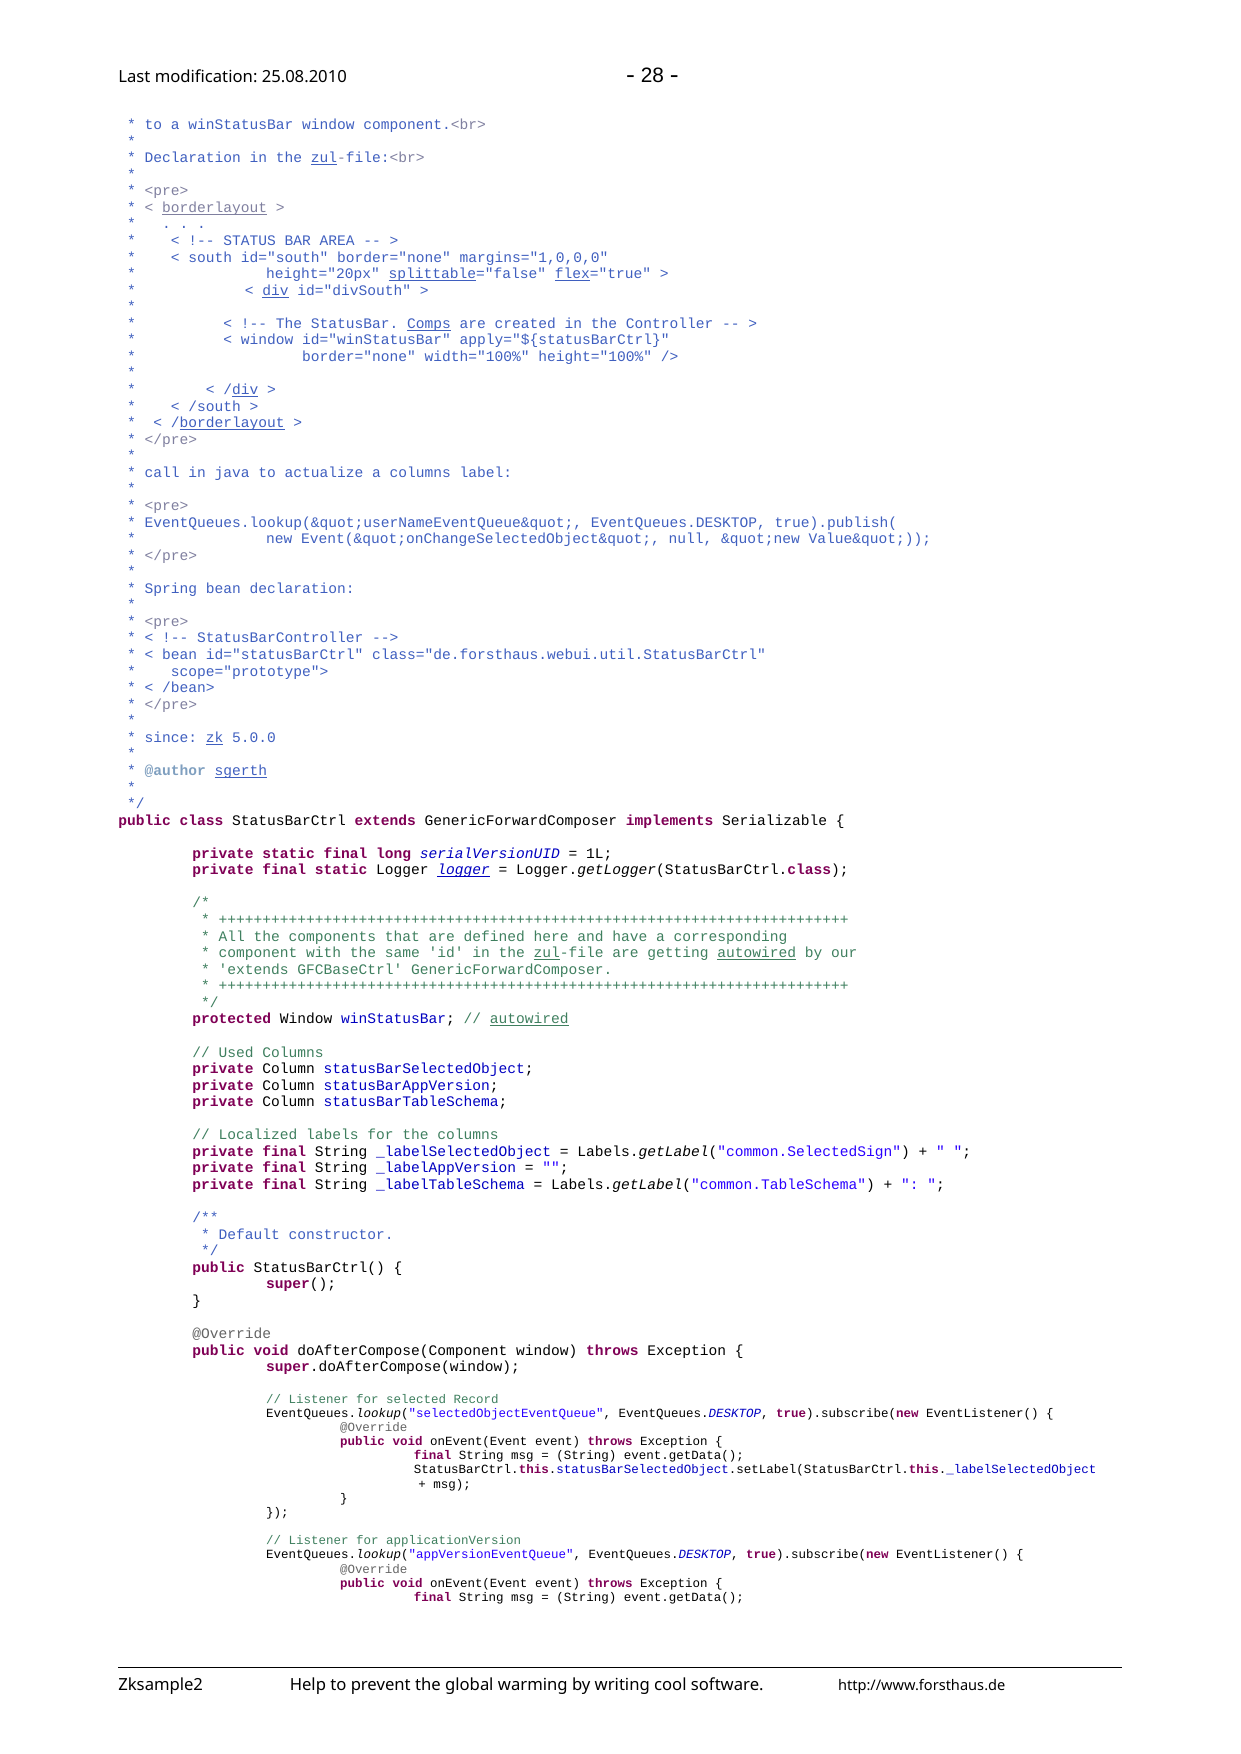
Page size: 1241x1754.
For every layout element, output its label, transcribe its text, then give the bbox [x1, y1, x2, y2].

text * < !-- The StatusBar. Comps are created in the Controller -- > [118, 316, 1122, 333]
text private static final long serialVersionUID = 1L; [118, 846, 1122, 863]
text private final static Logger logger = Logger.getLogger(StatusBarCtrl.class); [118, 863, 1122, 879]
text private final String _labelAppVersion = ""; [118, 1161, 1122, 1177]
text * < /borderlayout > [118, 415, 1122, 432]
text * [118, 713, 1122, 730]
text * < /div > [118, 382, 1122, 399]
text @Override [118, 1326, 1122, 1343]
text } [118, 1293, 1122, 1310]
text * < borderlayout > [118, 200, 1122, 217]
text * All the components that are defined here and have a corresponding [118, 929, 1122, 945]
text * [118, 167, 1122, 183]
text protected Window winStatusBar; // autowired [118, 1012, 1122, 1028]
text * [118, 134, 1122, 150]
text private final String _labelTableSchema = Labels.getLabel("common.TableSchema") + ": "; [118, 1177, 1122, 1194]
text * <pre> [118, 498, 1122, 515]
text * [118, 780, 1122, 796]
text public void doAfterCompose(Component window) throws Exception { [118, 1343, 1122, 1359]
text EventQueues.lookup("selectedObjectEventQueue", EventQueues.DESKTOP, true).subscribe(new EventListener() { [118, 1407, 1122, 1421]
text * [118, 598, 1122, 614]
text * [118, 299, 1122, 316]
text * Declaration in the zul-file:<br> [118, 150, 1122, 167]
text super(); [118, 1277, 1122, 1293]
text * [118, 482, 1122, 498]
text final String msg = (String) event.getData(); [118, 1449, 1122, 1463]
text * [118, 448, 1122, 465]
text */ [118, 995, 1122, 1012]
text * < south id="south" border="none" margins="1,0,0,0" [118, 250, 1122, 266]
text public void onEvent(Event event) throws Exception { [118, 1435, 1122, 1449]
text * < /south > [118, 399, 1122, 415]
text * . . . [118, 217, 1122, 233]
text @Override [118, 1563, 1122, 1577]
text private Column statusBarTableSchema; [118, 1094, 1122, 1111]
text StatusBarCtrl.this.statusBarSelectedObject.setLabel(StatusBarCtrl.this._labelSelectedObject [118, 1463, 1122, 1478]
text @Override [118, 1421, 1122, 1435]
text EventQueues.lookup("appVersionEventQueue", EventQueues.DESKTOP, true).subscribe(new EventListener() { [118, 1548, 1122, 1563]
text * scope="prototype"> [118, 664, 1122, 680]
text * < !-- StatusBarController --> [118, 631, 1122, 647]
text * Spring bean declaration: [118, 581, 1122, 598]
text * </pre> [118, 432, 1122, 448]
text * ++++++++++++++++++++++++++++++++++++++++++++++++++++++++++++++++++++++++ [118, 912, 1122, 929]
text private final String _labelSelectedObject = Labels.getLabel("common.SelectedSign") + " "; [118, 1144, 1122, 1161]
text // Listener for selected Record [118, 1393, 1122, 1407]
text * <pre> [118, 614, 1122, 631]
text // Localized labels for the columns [118, 1128, 1122, 1144]
text * 'extends GFCBaseCtrl' GenericForwardComposer. [118, 962, 1122, 978]
text } [118, 1492, 1122, 1506]
text public class StatusBarCtrl extends GenericForwardComposer implements Serializable { [118, 813, 1122, 829]
text * </pre> [118, 548, 1122, 564]
text * [118, 747, 1122, 763]
text super.doAfterCompose(window); [118, 1359, 1122, 1376]
text // Used Columns [118, 1045, 1122, 1061]
text public StatusBarCtrl() { [118, 1260, 1122, 1277]
text * height="20px" splittable="false" flex="true" > [118, 266, 1122, 283]
text * @author sgerth [118, 763, 1122, 780]
text * </pre> [118, 697, 1122, 713]
text private Column statusBarSelectedObject; [118, 1061, 1122, 1078]
text * < div id="divSouth" > [118, 283, 1122, 299]
text public void onEvent(Event event) throws Exception { [118, 1577, 1122, 1591]
text }); [118, 1506, 1122, 1520]
text * [118, 366, 1122, 382]
text * < !-- STATUS BAR AREA -- > [118, 233, 1122, 250]
text * border="none" width="100%" height="100%" /> [118, 349, 1122, 366]
text */ [118, 796, 1122, 813]
text * call in java to actualize a columns label: [118, 465, 1122, 482]
text * [118, 564, 1122, 581]
text */ [118, 1243, 1122, 1260]
text final String msg = (String) event.getData(); [118, 1591, 1122, 1605]
text // Listener for applicationVersion [118, 1534, 1122, 1548]
text + msg); [118, 1478, 1122, 1492]
text * < window id="winStatusBar" apply="${statusBarCtrl}" [118, 333, 1122, 349]
text /** [118, 1210, 1122, 1227]
text * EventQueues.lookup(&quot;userNameEventQueue&quot;, EventQueues.DESKTOP, true).publish( [118, 515, 1122, 531]
text * Default constructor. [118, 1227, 1122, 1243]
text private Column statusBarAppVersion; [118, 1078, 1122, 1094]
text * component with the same 'id' in the zul-file are getting autowired by our [118, 945, 1122, 962]
text * <pre> [118, 183, 1122, 200]
text /* [118, 896, 1122, 912]
text * new Event(&quot;onChangeSelectedObject&quot;, null, &quot;new Value&quot;)); [118, 531, 1122, 548]
text * to a winStatusBar window component.<br> [118, 117, 1122, 134]
text * since: zk 5.0.0 [118, 730, 1122, 747]
text * < bean id="statusBarCtrl" class="de.forsthaus.webui.util.StatusBarCtrl" [118, 647, 1122, 664]
text * < /bean> [118, 680, 1122, 697]
text * ++++++++++++++++++++++++++++++++++++++++++++++++++++++++++++++++++++++++ [118, 978, 1122, 995]
